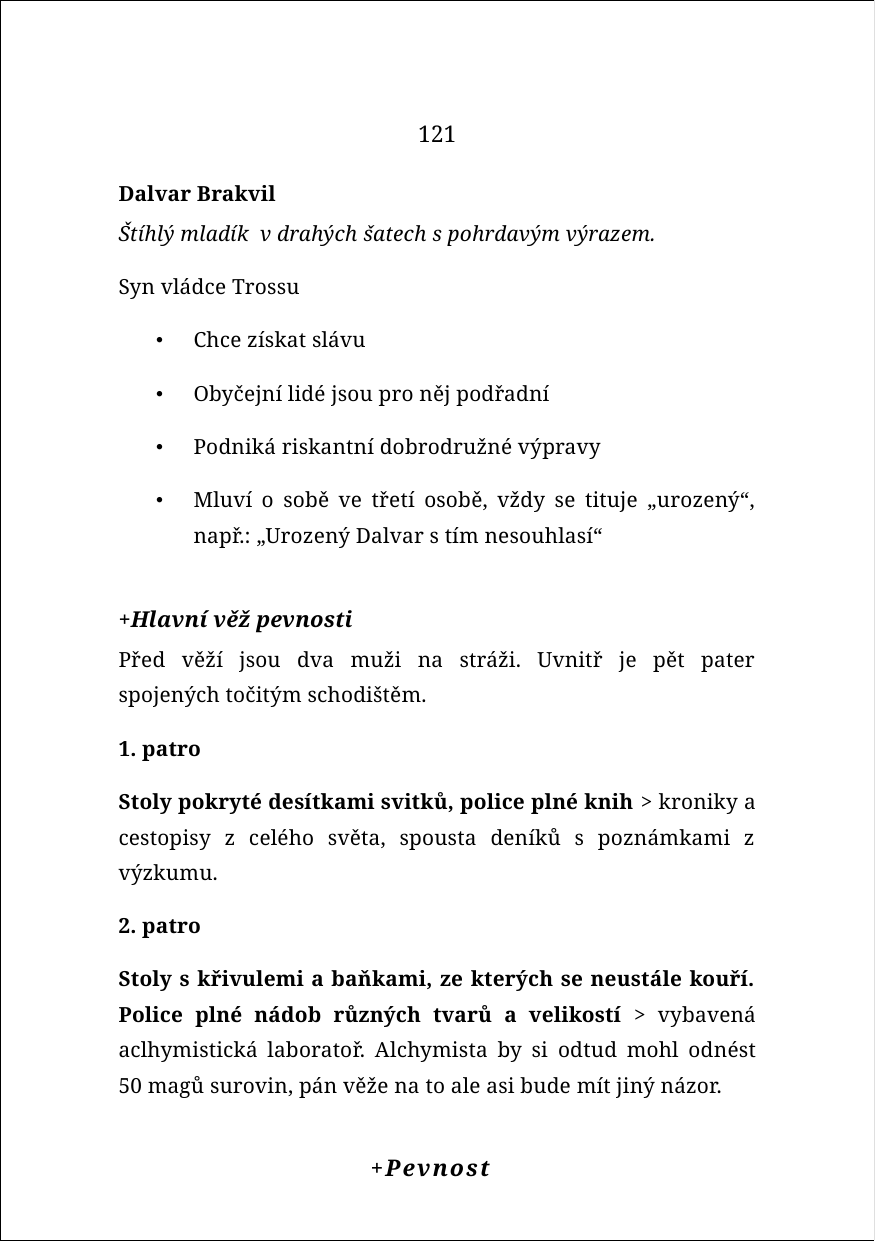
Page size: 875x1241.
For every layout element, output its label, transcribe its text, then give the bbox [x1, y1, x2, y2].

list Chce získat slávu [156, 326, 756, 354]
list Mluví o sobě ve třetí osobě, vždy se tituje „urozený“, např.: „Urozený Dalvar s tím nesouhlasí“ [156, 485, 756, 549]
subtitle +Hlavní věž pevnosti [118, 603, 756, 633]
text Štíhlý mladík v drahých šatech s pohrdavým výrazem. [118, 219, 756, 248]
list Podniká riskantní dobrodružné výpravy [156, 432, 756, 461]
text 2. patro [118, 911, 756, 940]
text Stoly pokryté desítkami svitků, police plné knih > kroniky a cestopisy z celého světa, spousta deníků s poznámkami z výzkumu. [118, 787, 756, 887]
text Stoly s křivulemi a baňkami, ze kterých se neustále kouří. Police plné nádob různých tvarů a velikostí > vybavená aclhymistická laboratoř. Alchymista by si odtud mohl odnést 50 magů surovin, pán věže na to ale asi bude mít jiný názor. [118, 964, 756, 1099]
text Před věží jsou dva muži na stráži. Uvnitř je pět pater spojených točitým schodištěm. [118, 645, 756, 709]
text 1. patro [118, 734, 756, 762]
list Obyčejní lidé jsou pro něj podřadní [156, 379, 756, 407]
subtitle Dalvar Brakvil [118, 179, 756, 207]
text Syn vládce Trossu [118, 272, 756, 301]
